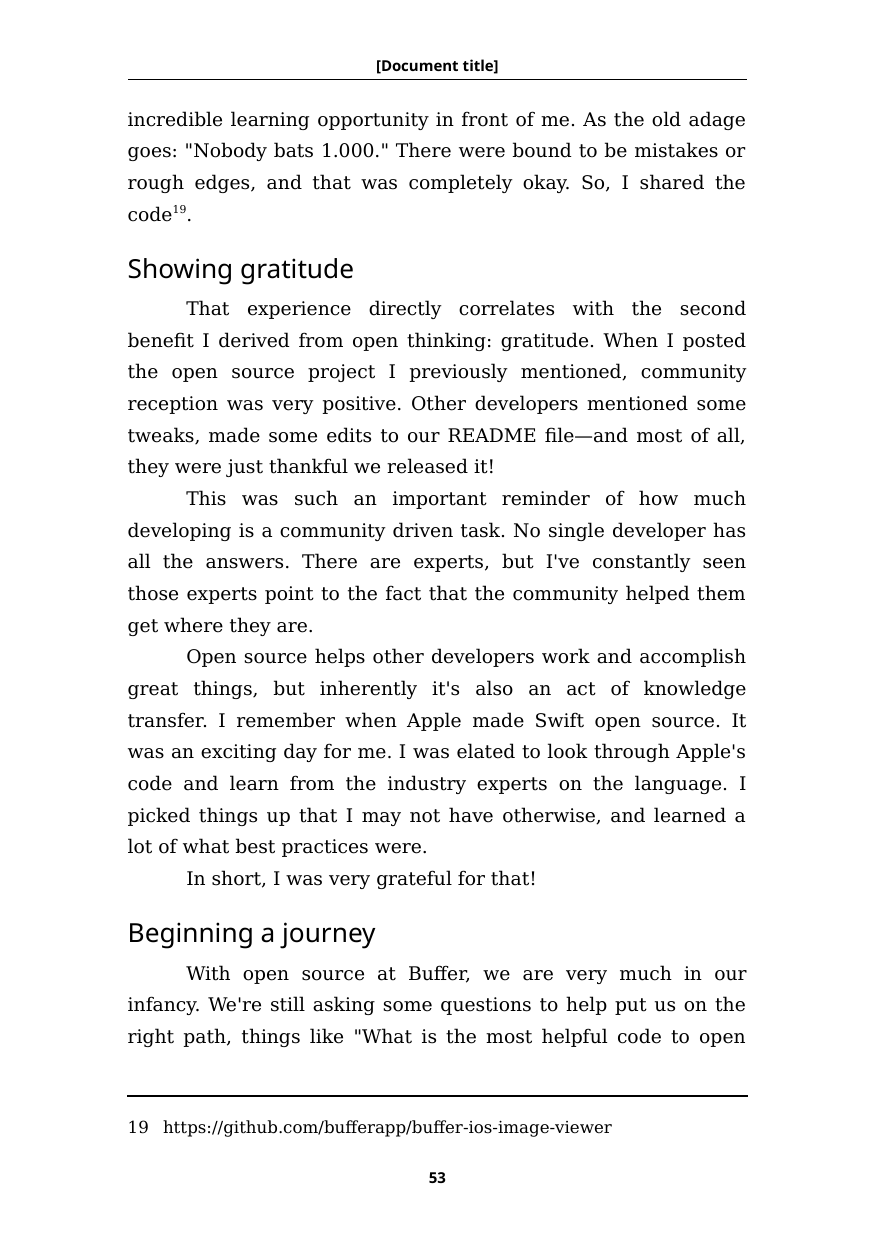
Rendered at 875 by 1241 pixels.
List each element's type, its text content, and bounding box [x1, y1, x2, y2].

text In short, I was very grateful for that! [127, 868, 747, 890]
subtitle Showing gratitude [127, 250, 747, 286]
text That experience directly correlates with the second benefit I derived from open thinking: gratitude. When I posted the open source project I previously mentioned, community reception was very positive. Other developers mentioned some tweaks, made some edits to our README file—and most of all, they were just thankful we released it! [127, 298, 747, 478]
text This was such an important reminder of how much developing is a community driven task. No single developer has all the answers. There are experts, but I've constantly seen those experts point to the fact that the community helped them get where they are. [127, 488, 747, 637]
text incredible learning opportunity in front of me. As the old adage goes: "Nobody bats 1.000." There were bound to be mistakes or rough edges, and that was completely okay. So, I shared the code. [127, 109, 747, 226]
text Open source helps other developers work and accomplish great things, but inherently it's also an act of knowledge transfer. I remember when Apple made Swift open source. It was an exciting day for me. I was elated to look through Apple's code and learn from the industry experts on the language. I picked things up that I may not have otherwise, and learned a lot of what best practices were. [127, 647, 747, 858]
subtitle Beginning a journey [127, 914, 747, 950]
text With open source at Buffer, we are very much in our infancy. We're still asking some questions to help put us on the right path, things like "What is the most helpful code to open [127, 963, 747, 1048]
text https://github.com/bufferapp/buffer-ios-image-viewer [127, 1118, 747, 1138]
